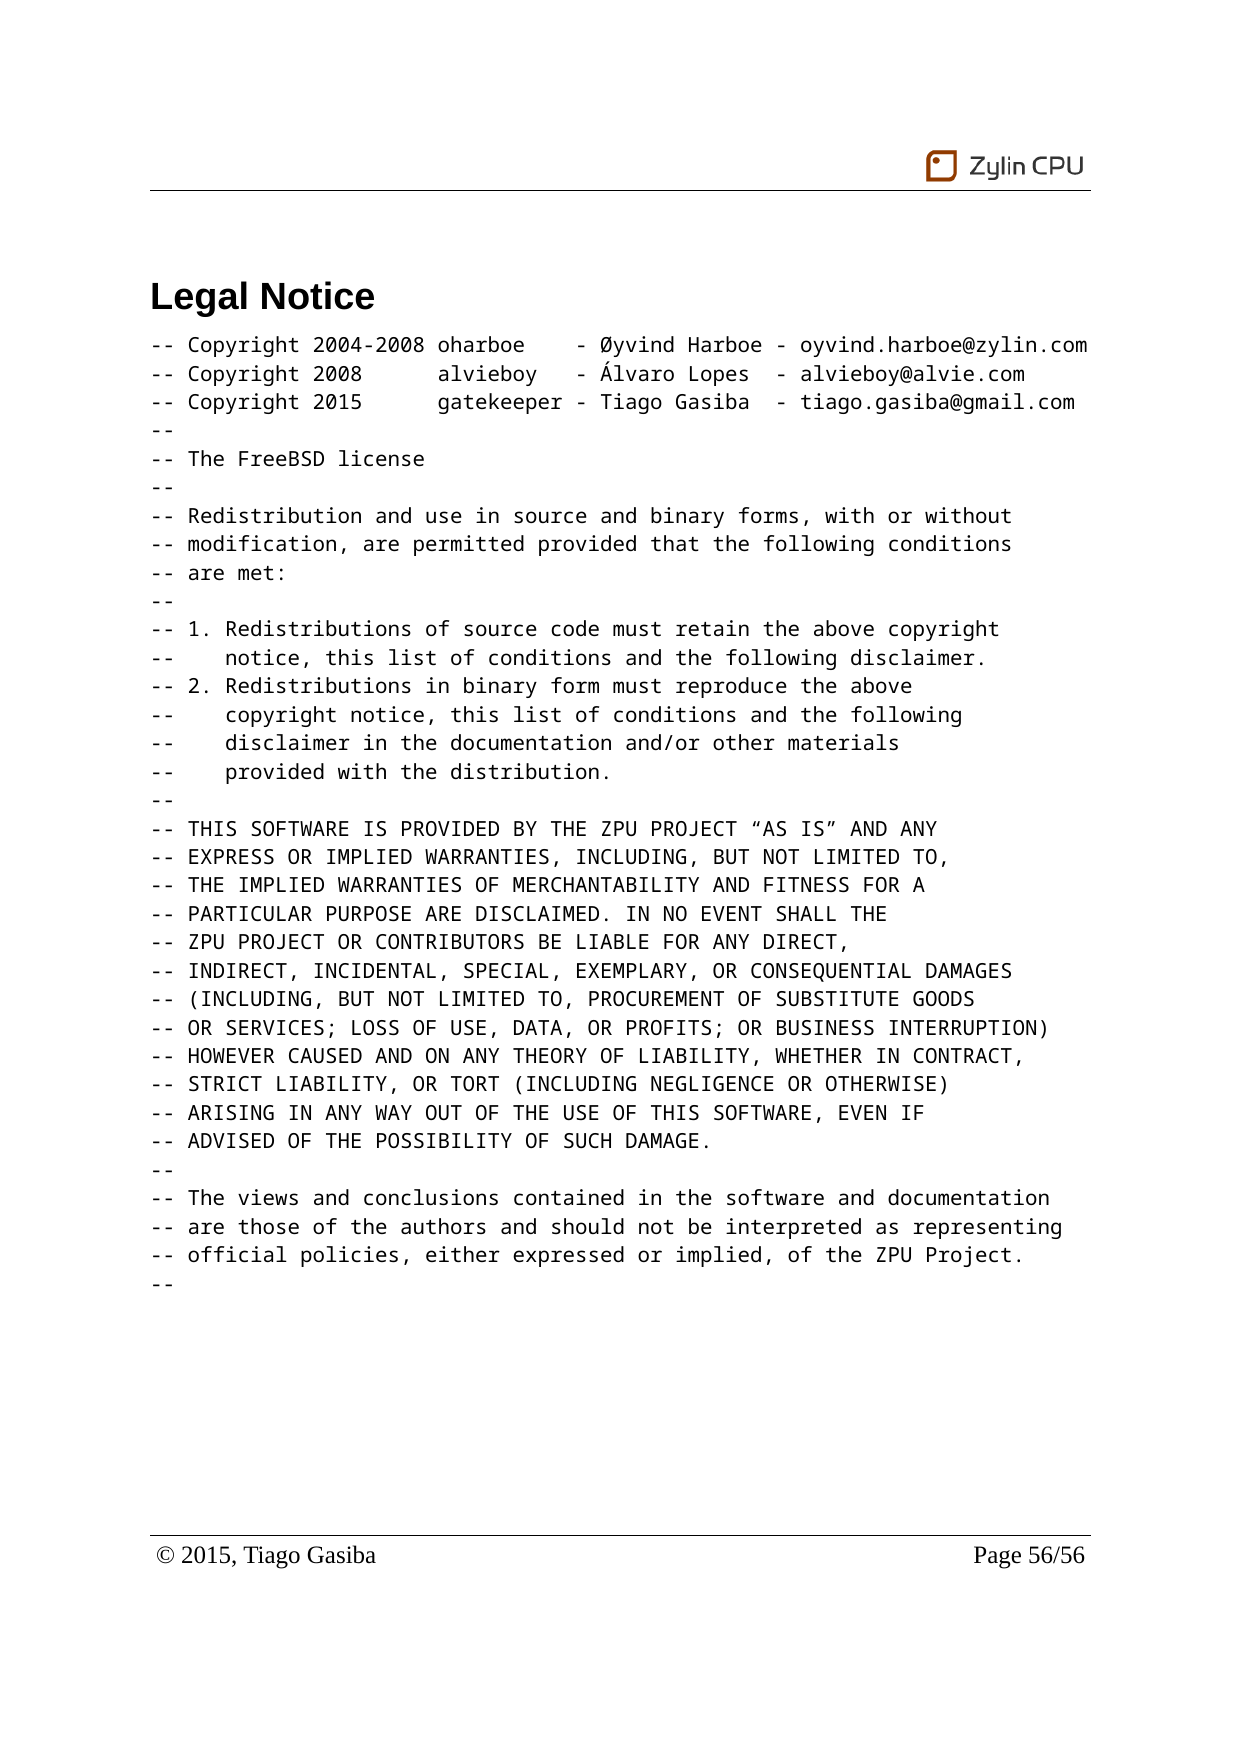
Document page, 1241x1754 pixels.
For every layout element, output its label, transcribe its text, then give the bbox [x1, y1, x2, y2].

text -- Copyright 2008 alvieboy - Álvaro Lopes - alvieboy@alvie.com [150, 359, 1091, 387]
text -- are met: [150, 558, 1091, 586]
text -- THE IMPLIED WARRANTIES OF MERCHANTABILITY AND FITNESS FOR A [150, 871, 1091, 899]
text -- [150, 785, 1091, 814]
text -- OR SERVICES; LOSS OF USE, DATA, OR PROFITS; OR BUSINESS INTERRUPTION) [150, 1013, 1091, 1041]
subtitle Legal Notice [150, 274, 1091, 318]
text -- [150, 416, 1091, 444]
text -- [150, 586, 1091, 614]
text -- (INCLUDING, BUT NOT LIMITED TO, PROCUREMENT OF SUBSTITUTE GOODS [150, 984, 1091, 1013]
text -- 2. Redistributions in binary form must reproduce the above [150, 671, 1091, 700]
text -- ZPU PROJECT OR CONTRIBUTORS BE LIABLE FOR ANY DIRECT, [150, 927, 1091, 956]
text -- [150, 1155, 1091, 1183]
text -- Redistribution and use in source and binary forms, with or without [150, 501, 1091, 529]
text -- Copyright 2015 gatekeeper - Tiago Gasiba - tiago.gasiba@gmail.com [150, 387, 1091, 416]
text -- are those of the authors and should not be interpreted as representing [150, 1212, 1091, 1240]
text -- PARTICULAR PURPOSE ARE DISCLAIMED. IN NO EVENT SHALL THE [150, 899, 1091, 927]
text -- [150, 472, 1091, 501]
text -- modification, are permitted provided that the following conditions [150, 529, 1091, 558]
text -- 1. Redistributions of source code must retain the above copyright [150, 614, 1091, 643]
text -- ADVISED OF THE POSSIBILITY OF SUCH DAMAGE. [150, 1126, 1091, 1155]
text -- provided with the distribution. [150, 757, 1091, 785]
text -- ARISING IN ANY WAY OUT OF THE USE OF THIS SOFTWARE, EVEN IF [150, 1098, 1091, 1126]
text -- The FreeBSD license [150, 444, 1091, 472]
text -- notice, this list of conditions and the following disclaimer. [150, 643, 1091, 671]
text -- The views and conclusions contained in the software and documentation [150, 1183, 1091, 1212]
text -- disclaimer in the documentation and/or other materials [150, 728, 1091, 757]
text -- EXPRESS OR IMPLIED WARRANTIES, INCLUDING, BUT NOT LIMITED TO, [150, 842, 1091, 871]
text -- Copyright 2004-2008 oharboe - Øyvind Harboe - oyvind.harboe@zylin.com [150, 330, 1091, 359]
picture [922, 148, 1151, 185]
text -- [150, 1269, 1091, 1297]
text -- copyright notice, this list of conditions and the following [150, 700, 1091, 728]
text -- official policies, either expressed or implied, of the ZPU Project. [150, 1240, 1091, 1269]
text -- THIS SOFTWARE IS PROVIDED BY THE ZPU PROJECT “AS IS” AND ANY [150, 814, 1091, 842]
text -- STRICT LIABILITY, OR TORT (INCLUDING NEGLIGENCE OR OTHERWISE) [150, 1069, 1091, 1098]
text -- HOWEVER CAUSED AND ON ANY THEORY OF LIABILITY, WHETHER IN CONTRACT, [150, 1041, 1091, 1069]
text -- INDIRECT, INCIDENTAL, SPECIAL, EXEMPLARY, OR CONSEQUENTIAL DAMAGES [150, 956, 1091, 984]
